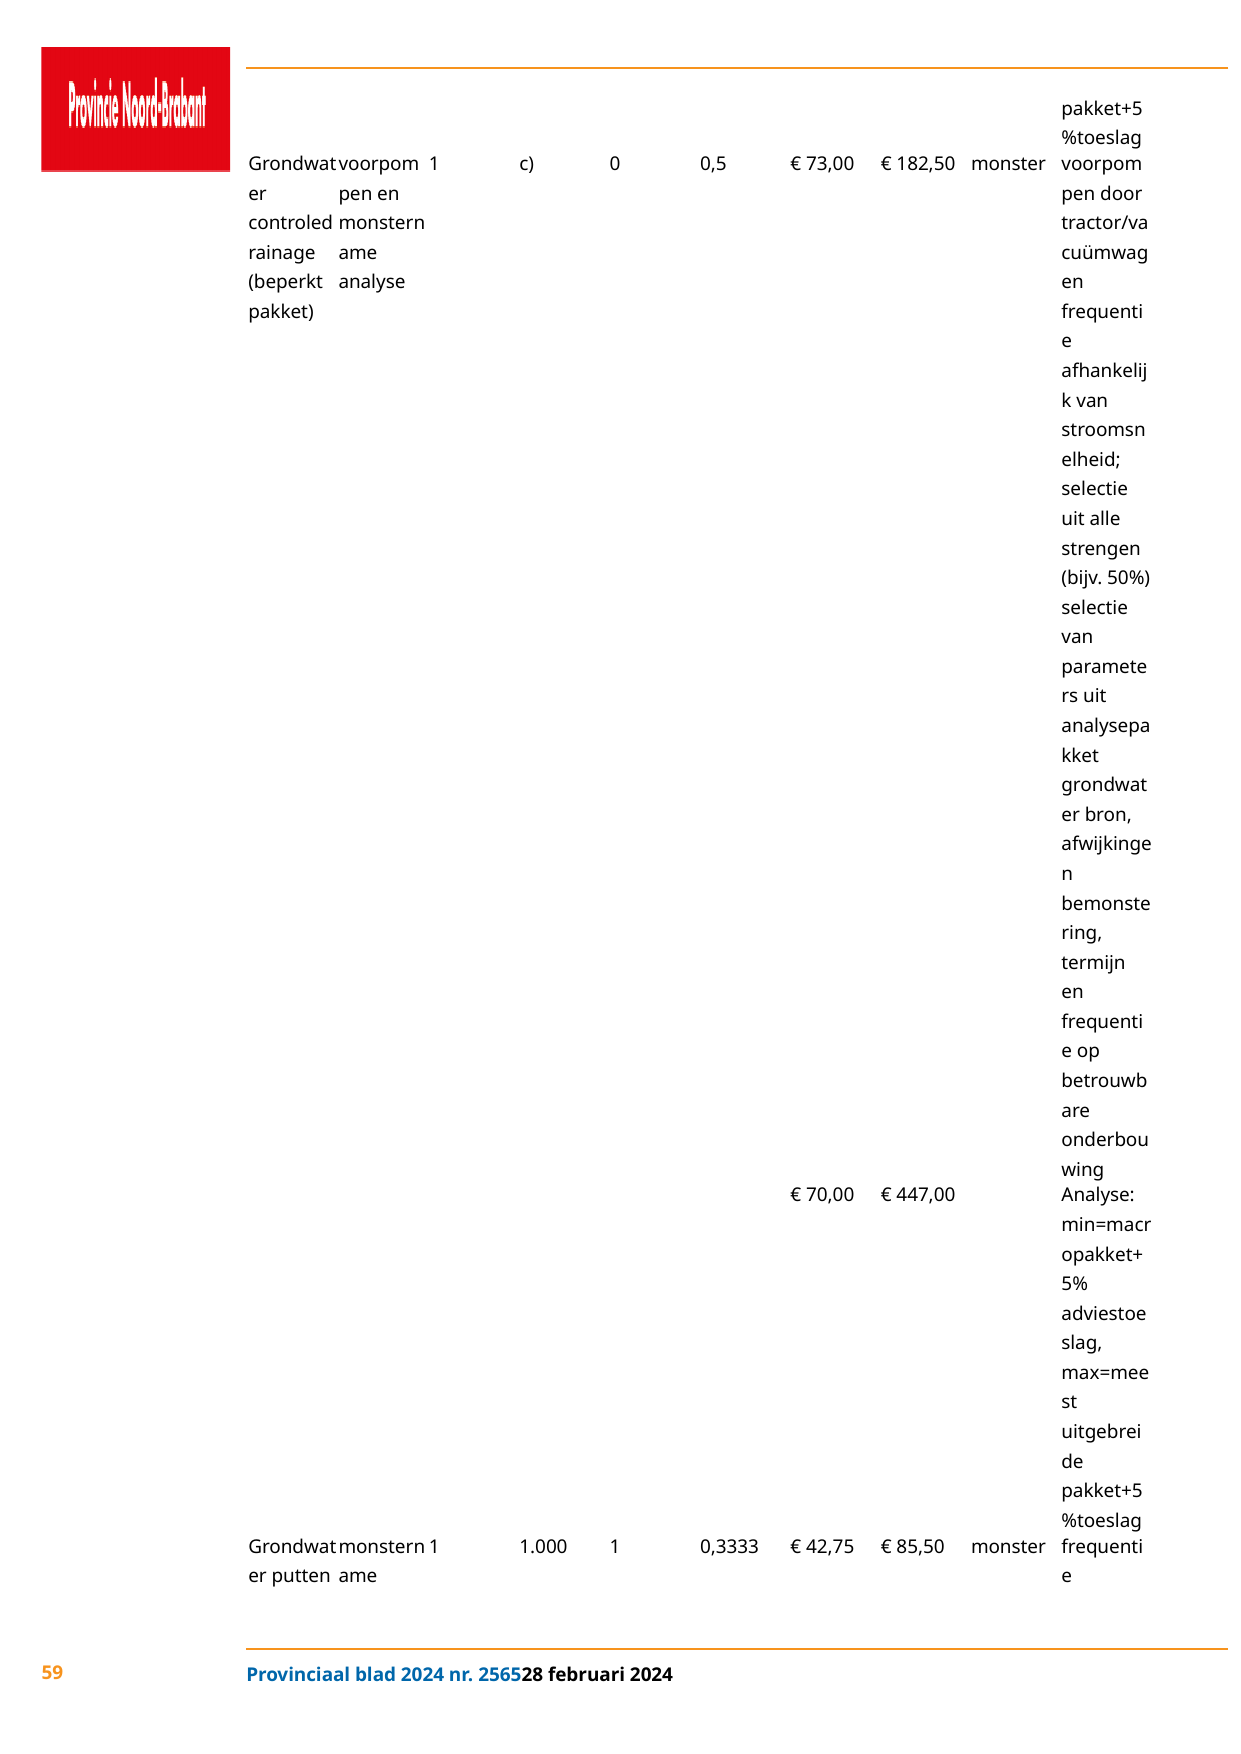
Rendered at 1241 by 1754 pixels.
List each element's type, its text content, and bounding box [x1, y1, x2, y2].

table_cell 1 [429, 1533, 519, 1588]
table_cell [881, 95, 971, 150]
table_cell 0,5 [700, 150, 790, 1182]
table_cell 1.000 [519, 1533, 609, 1588]
table_cell [700, 1182, 790, 1533]
table_cell [429, 95, 519, 150]
table_cell € 73,00 [790, 150, 881, 1182]
table_cell pakket+5%toeslag [1061, 95, 1152, 150]
table_cell [519, 95, 609, 150]
table_cell [971, 95, 1061, 150]
table_cell [519, 1182, 609, 1533]
table_cell monstername [338, 1533, 429, 1588]
table_cell 1 [429, 150, 519, 1182]
table_cell [700, 95, 790, 150]
table_cell [338, 95, 429, 150]
table_cell 1 [609, 1533, 700, 1588]
table_cell Grondwater putten [248, 1533, 338, 1588]
table_cell € 182,50 [881, 150, 971, 1182]
table_cell voorpompen door tractor/vacuümwagen frequentie afhankelijk van stroomsnelheid; selectie uit alle strengen (bijv. 50%) selectie van parameters uit analysepakket grondwater bron, afwijkingen bemonstering, termijn en frequentie op betrouwbare onderbouwing [1061, 150, 1152, 1182]
table_cell Grondwater controledrainage (beperkt pakket) [248, 150, 338, 1182]
table_cell 0,3333 [700, 1533, 790, 1588]
table_cell [248, 1182, 338, 1533]
table_cell [609, 1182, 700, 1533]
table_cell [248, 95, 338, 150]
table_cell Analyse: min=macropakket+5% adviestoeslag, max=meest uitgebreide pakket+5%toeslag [1061, 1182, 1152, 1533]
table_cell € 85,50 [881, 1533, 971, 1588]
table_cell c) [519, 150, 609, 1182]
table_cell monster [971, 1533, 1061, 1588]
table_cell € 42,75 [790, 1533, 881, 1588]
table_cell [790, 95, 881, 150]
table_cell [609, 95, 700, 150]
table_cell [971, 1182, 1061, 1533]
table_cell 0 [609, 150, 700, 1182]
table_cell € 447,00 [881, 1182, 971, 1533]
table_cell frequentie [1061, 1533, 1152, 1588]
table_cell [429, 1182, 519, 1533]
table_cell voorpompen en monstername analyse [338, 150, 429, 1182]
picture [41, 47, 231, 172]
table_cell € 70,00 [790, 1182, 881, 1533]
table_cell [338, 1182, 429, 1533]
table_cell monster [971, 150, 1061, 1182]
